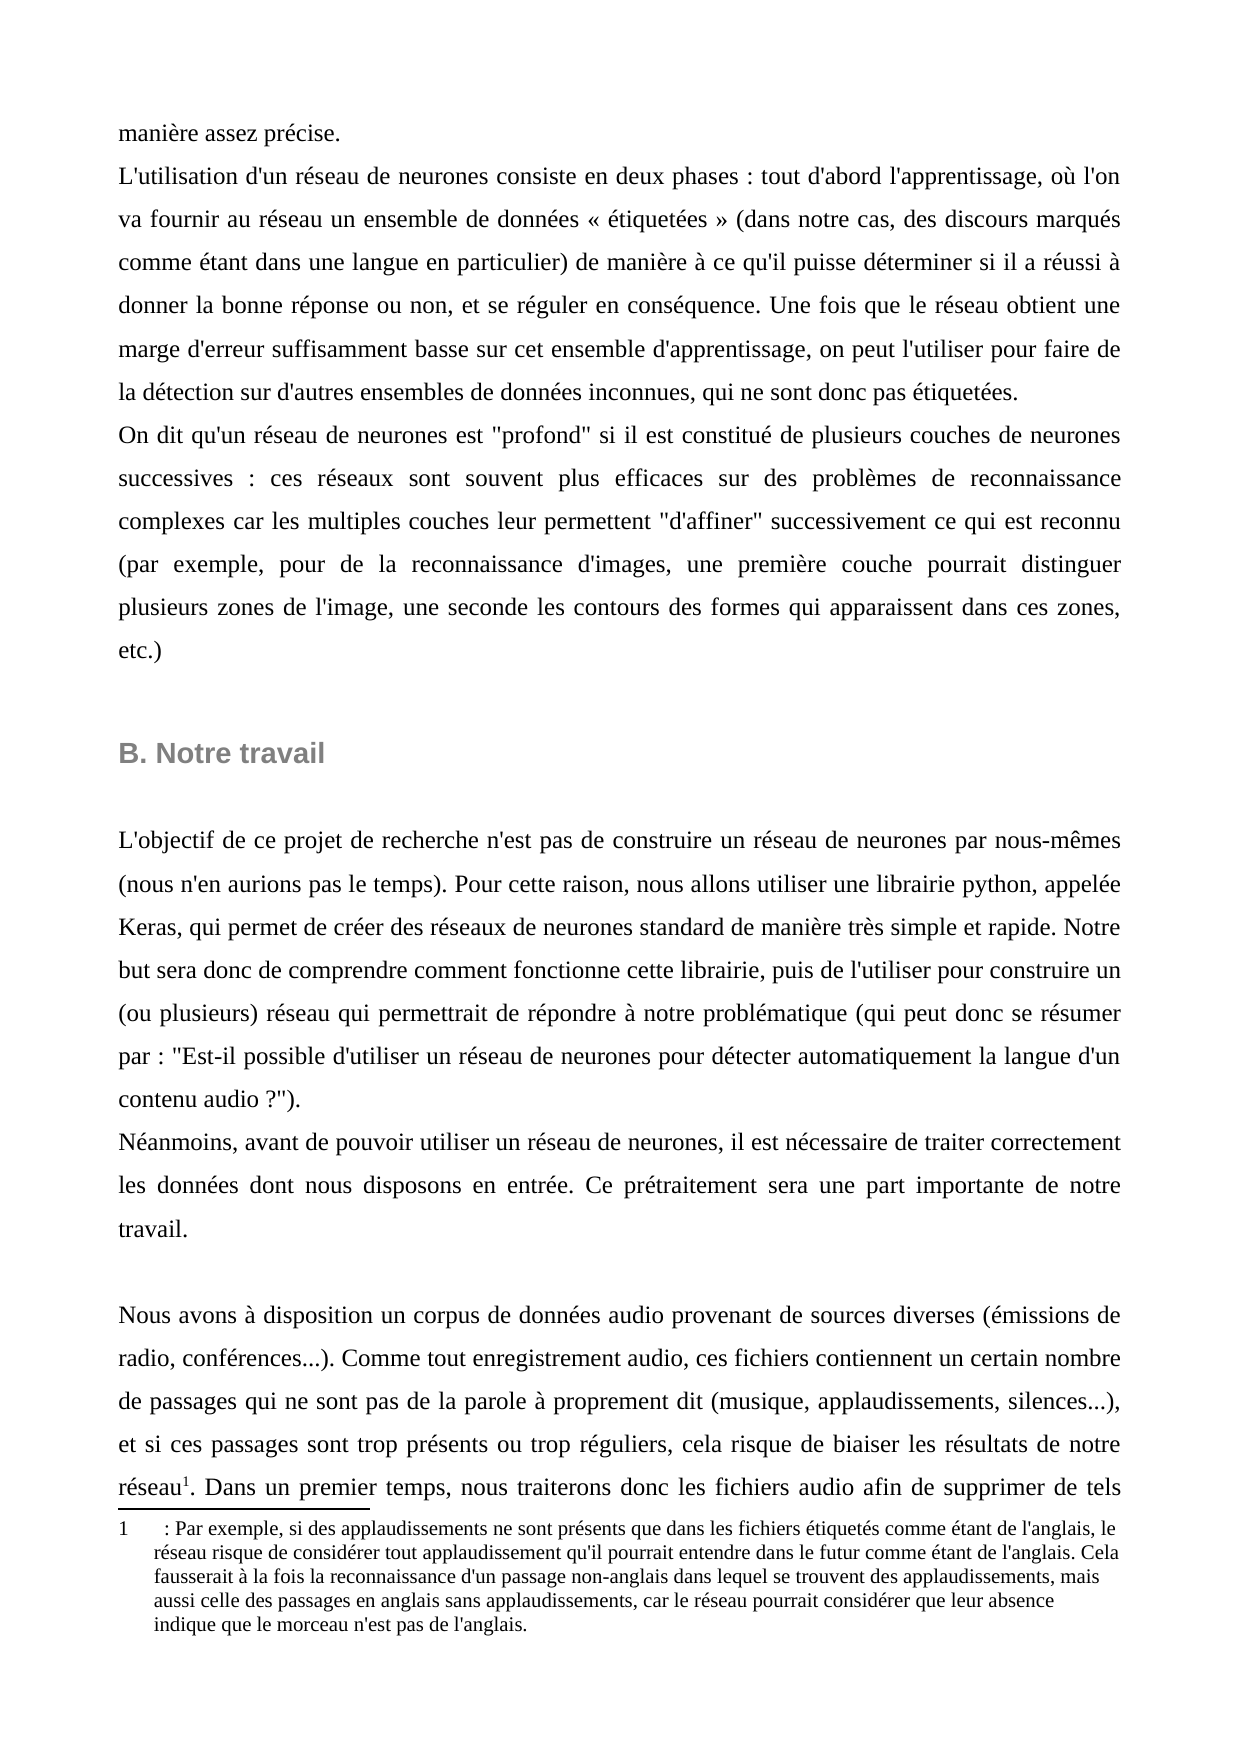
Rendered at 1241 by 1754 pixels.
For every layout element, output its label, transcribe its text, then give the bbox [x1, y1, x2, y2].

subtitle B. Notre travail [118, 736, 1122, 770]
text Néanmoins, avant de pouvoir utiliser un réseau de neurones, il est nécessaire de traiter correctement les données dont nous disposons en entrée. Ce prétraitement sera une part importante de notre travail. [118, 1127, 1122, 1242]
text L'utilisation d'un réseau de neurones consiste en deux phases : tout d'abord l'apprentissage, où l'on va fournir au réseau un ensemble de données « étiquetées » (dans notre cas, des discours marqués comme étant dans une langue en particulier) de manière à ce qu'il puisse déterminer si il a réussi à donner la bonne réponse ou non, et se réguler en conséquence. Une fois que le réseau obtient une marge d'erreur suffisamment basse sur cet ensemble d'apprentissage, on peut l'utiliser pour faire de la détection sur d'autres ensembles de données inconnues, qui ne sont donc pas étiquetées. [118, 161, 1122, 406]
text On dit qu'un réseau de neurones est "profond" si il est constitué de plusieurs couches de neurones successives : ces réseaux sont souvent plus efficaces sur des problèmes de reconnaissance complexes car les multiples couches leur permettent "d'affiner" successivement ce qui est reconnu (par exemple, pour de la reconnaissance d'images, une première couche pourrait distinguer plusieurs zones de l'image, une seconde les contours des formes qui apparaissent dans ces zones, etc.) [118, 420, 1122, 664]
text L'objectif de ce projet de recherche n'est pas de construire un réseau de neurones par nous-mêmes (nous n'en aurions pas le temps). Pour cette raison, nous allons utiliser une librairie python, appelée Keras, qui permet de créer des réseaux de neurones standard de manière très simple et rapide. Notre but sera donc de comprendre comment fonctionne cette librairie, puis de l'utiliser pour construire un (ou plusieurs) réseau qui permettrait de répondre à notre problématique (qui peut donc se résumer par : "Est-il possible d'utiliser un réseau de neurones pour détecter automatiquement la langue d'un contenu audio ?"). [118, 826, 1122, 1113]
text manière assez précise. [118, 118, 1122, 147]
text : Par exemple, si des applaudissements ne sont présents que dans les fichiers étiquetés comme étant de l'anglais, le réseau risque de considérer tout applaudissement qu'il pourrait entendre dans le futur comme étant de l'anglais. Cela fausserait à la fois la reconnaissance d'un passage non-anglais dans lequel se trouvent des applaudissements, mais aussi celle des passages en anglais sans applaudissements, car le réseau pourrait considérer que leur absence indique que le morceau n'est pas de l'anglais. [118, 1516, 1122, 1636]
text Nous avons à disposition un corpus de données audio provenant de sources diverses (émissions de radio, conférences...). Comme tout enregistrement audio, ces fichiers contiennent un certain nombre de passages qui ne sont pas de la parole à proprement dit (musique, applaudissements, silences...), et si ces passages sont trop présents ou trop réguliers, cela risque de biaiser les résultats de notre réseau. Dans un premier temps, nous traiterons donc les fichiers audio afin de supprimer de tels [118, 1300, 1122, 1501]
